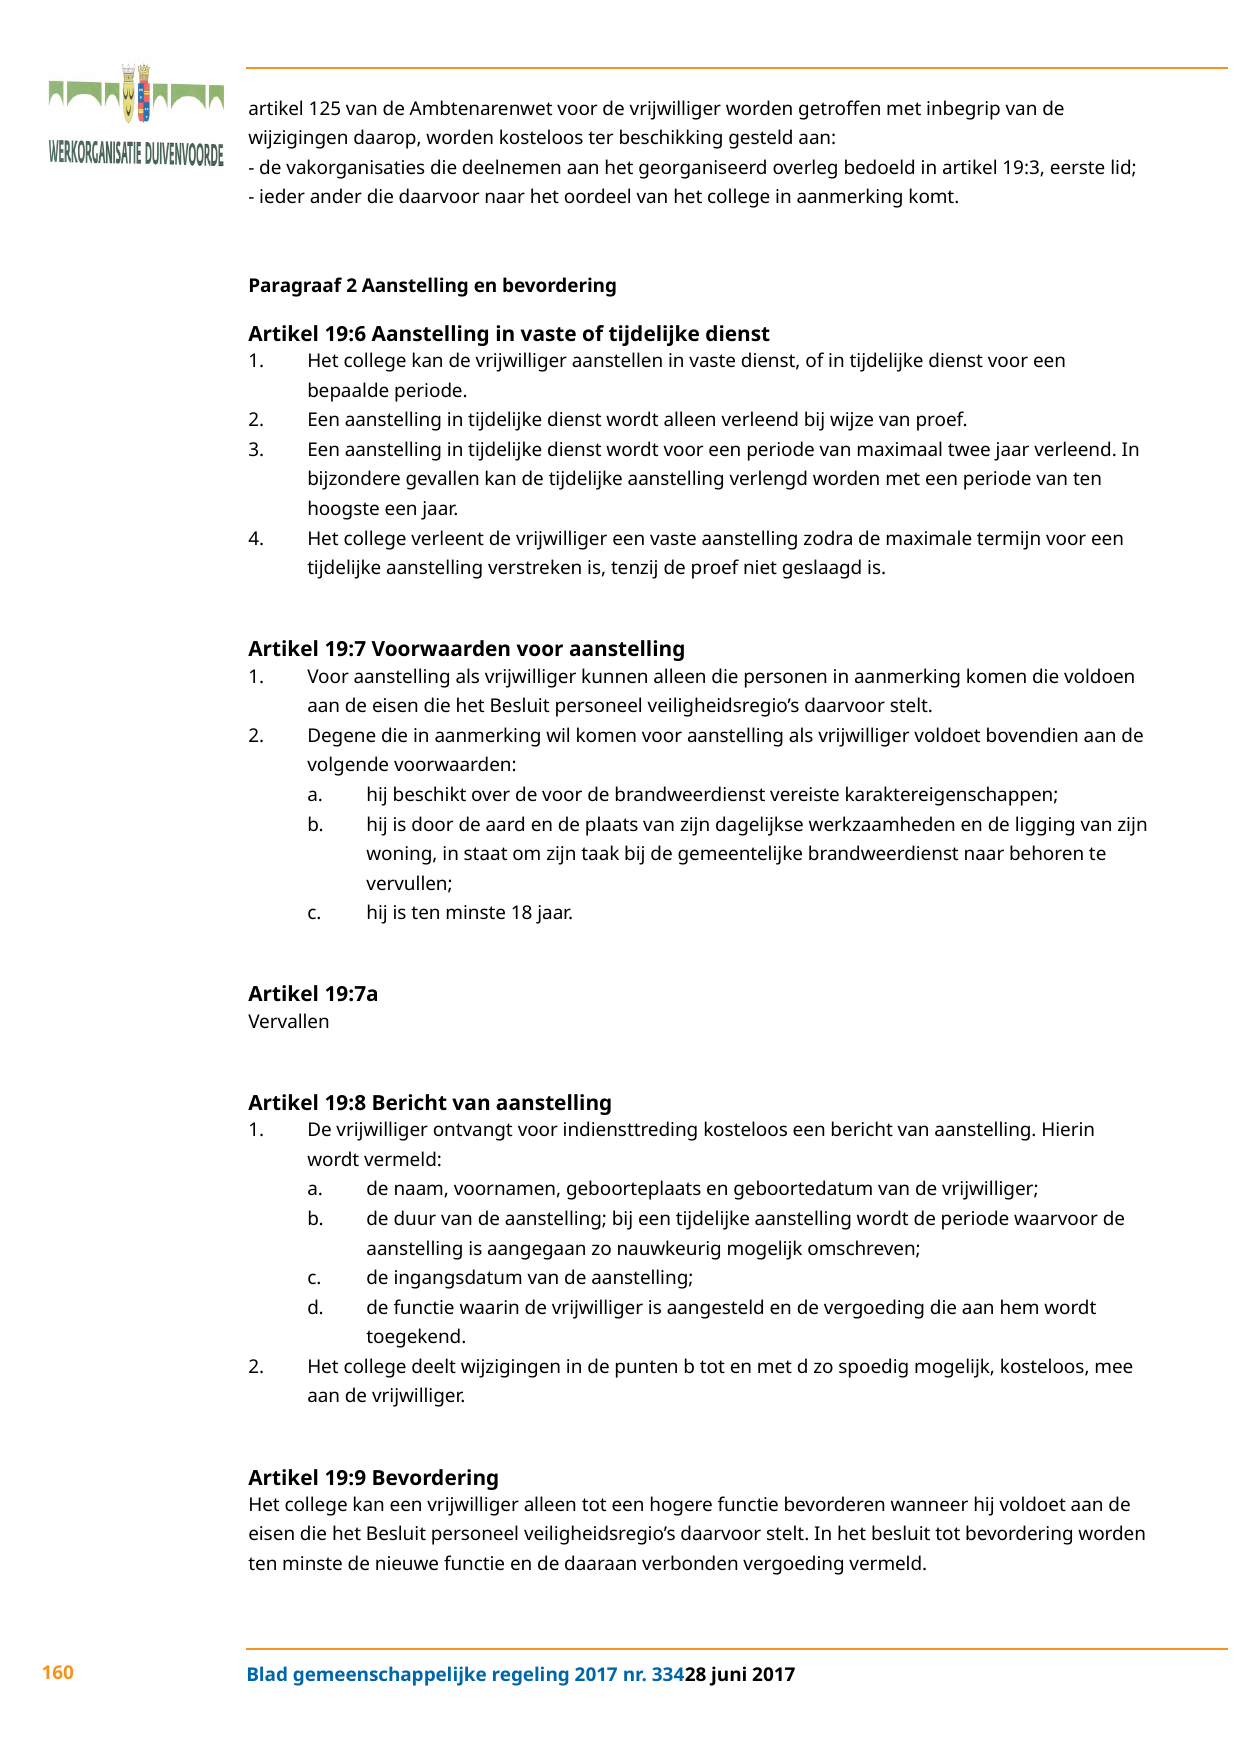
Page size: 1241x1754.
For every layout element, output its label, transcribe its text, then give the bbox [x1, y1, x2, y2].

text Paragraaf 2 Aanstelling en bevordering [248, 272, 1152, 298]
text - de vakorganisaties die deelnemen aan het georganiseerd overleg bedoeld in artikel 19:3, eerste lid; [248, 154, 1152, 180]
list Het college deelt wijzigingen in de punten b tot en met d zo spoedig mogelijk, kosteloos, mee aan de vrijwilliger. [248, 1353, 1152, 1408]
list Voor aanstelling als vrijwilliger kunnen alleen die personen in aanmerking komen die voldoen aan de eisen die het Besluit personeel veiligheidsregio’s daarvoor stelt. [248, 663, 1152, 718]
text Het college kan een vrijwilliger alleen tot een hogere functie bevorderen wanneer hij voldoet aan de eisen die het Besluit personeel veiligheidsregio’s daarvoor stelt. In het besluit tot bevordering worden ten minste de nieuwe functie en de daaraan verbonden vergoeding vermeld. [248, 1491, 1152, 1576]
text Artikel 19:7a [248, 979, 1152, 1008]
list Het college kan de vrijwilliger aanstellen in vaste dienst, of in tijdelijke dienst voor een bepaalde periode. [248, 347, 1152, 403]
text Artikel 19:8 Bericht van aanstelling [248, 1088, 1152, 1116]
list de duur van de aanstelling; bij een tijdelijke aanstelling wordt de periode waarvoor de aanstelling is aangegaan zo nauwkeurig mogelijk omschreven; [307, 1205, 1152, 1260]
list hij beschikt over de voor de brandweerdienst vereiste karaktereigenschappen; [307, 781, 1152, 807]
list Degene die in aanmerking wil komen voor aanstelling als vrijwilliger voldoet bovendien aan de volgende voorwaarden: [248, 722, 1152, 777]
list De vrijwilliger ontvangt voor indiensttreding kosteloos een bericht van aanstelling. Hierin wordt vermeld: [248, 1116, 1152, 1172]
text Artikel 19:7 Voorwaarden voor aanstelling [248, 634, 1152, 663]
list de functie waarin de vrijwilliger is aangesteld en de vergoeding die aan hem wordt toegekend. [307, 1294, 1152, 1349]
text Vervallen [248, 1008, 1152, 1034]
text artikel 125 van de Ambtenarenwet voor de vrijwilliger worden getroffen met inbegrip van de wijzigingen daarop, worden kosteloos ter beschikking gesteld aan: [248, 95, 1152, 150]
text Artikel 19:9 Bevordering [248, 1463, 1152, 1491]
text - ieder ander die daarvoor naar het oordeel van het college in aanmerking komt. [248, 183, 1152, 209]
list hij is ten minste 18 jaar. [307, 899, 1152, 925]
text Artikel 19:6 Aanstelling in vaste of tijdelijke dienst [248, 319, 1152, 347]
list de naam, voornamen, geboorteplaats en geboortedatum van de vrijwilliger; [307, 1176, 1152, 1201]
list de ingangsdatum van de aanstelling; [307, 1264, 1152, 1290]
list Een aanstelling in tijdelijke dienst wordt voor een periode van maximaal twee jaar verleend. In bijzondere gevallen kan de tijdelijke aanstelling verlengd worden met een periode van ten hoogste een jaar. [248, 436, 1152, 521]
list Een aanstelling in tijdelijke dienst wordt alleen verleend bij wijze van proef. [248, 406, 1152, 432]
list hij is door de aard en de plaats van zijn dagelijkse werkzaamheden en de ligging van zijn woning, in staat om zijn taak bij de gemeentelijke brandweerdienst naar behoren te vervullen; [307, 811, 1152, 896]
picture [41, 47, 231, 172]
list Het college verleent de vrijwilliger een vaste aanstelling zodra de maximale termijn voor een tijdelijke aanstelling verstreken is, tenzij de proef niet geslaagd is. [248, 525, 1152, 580]
